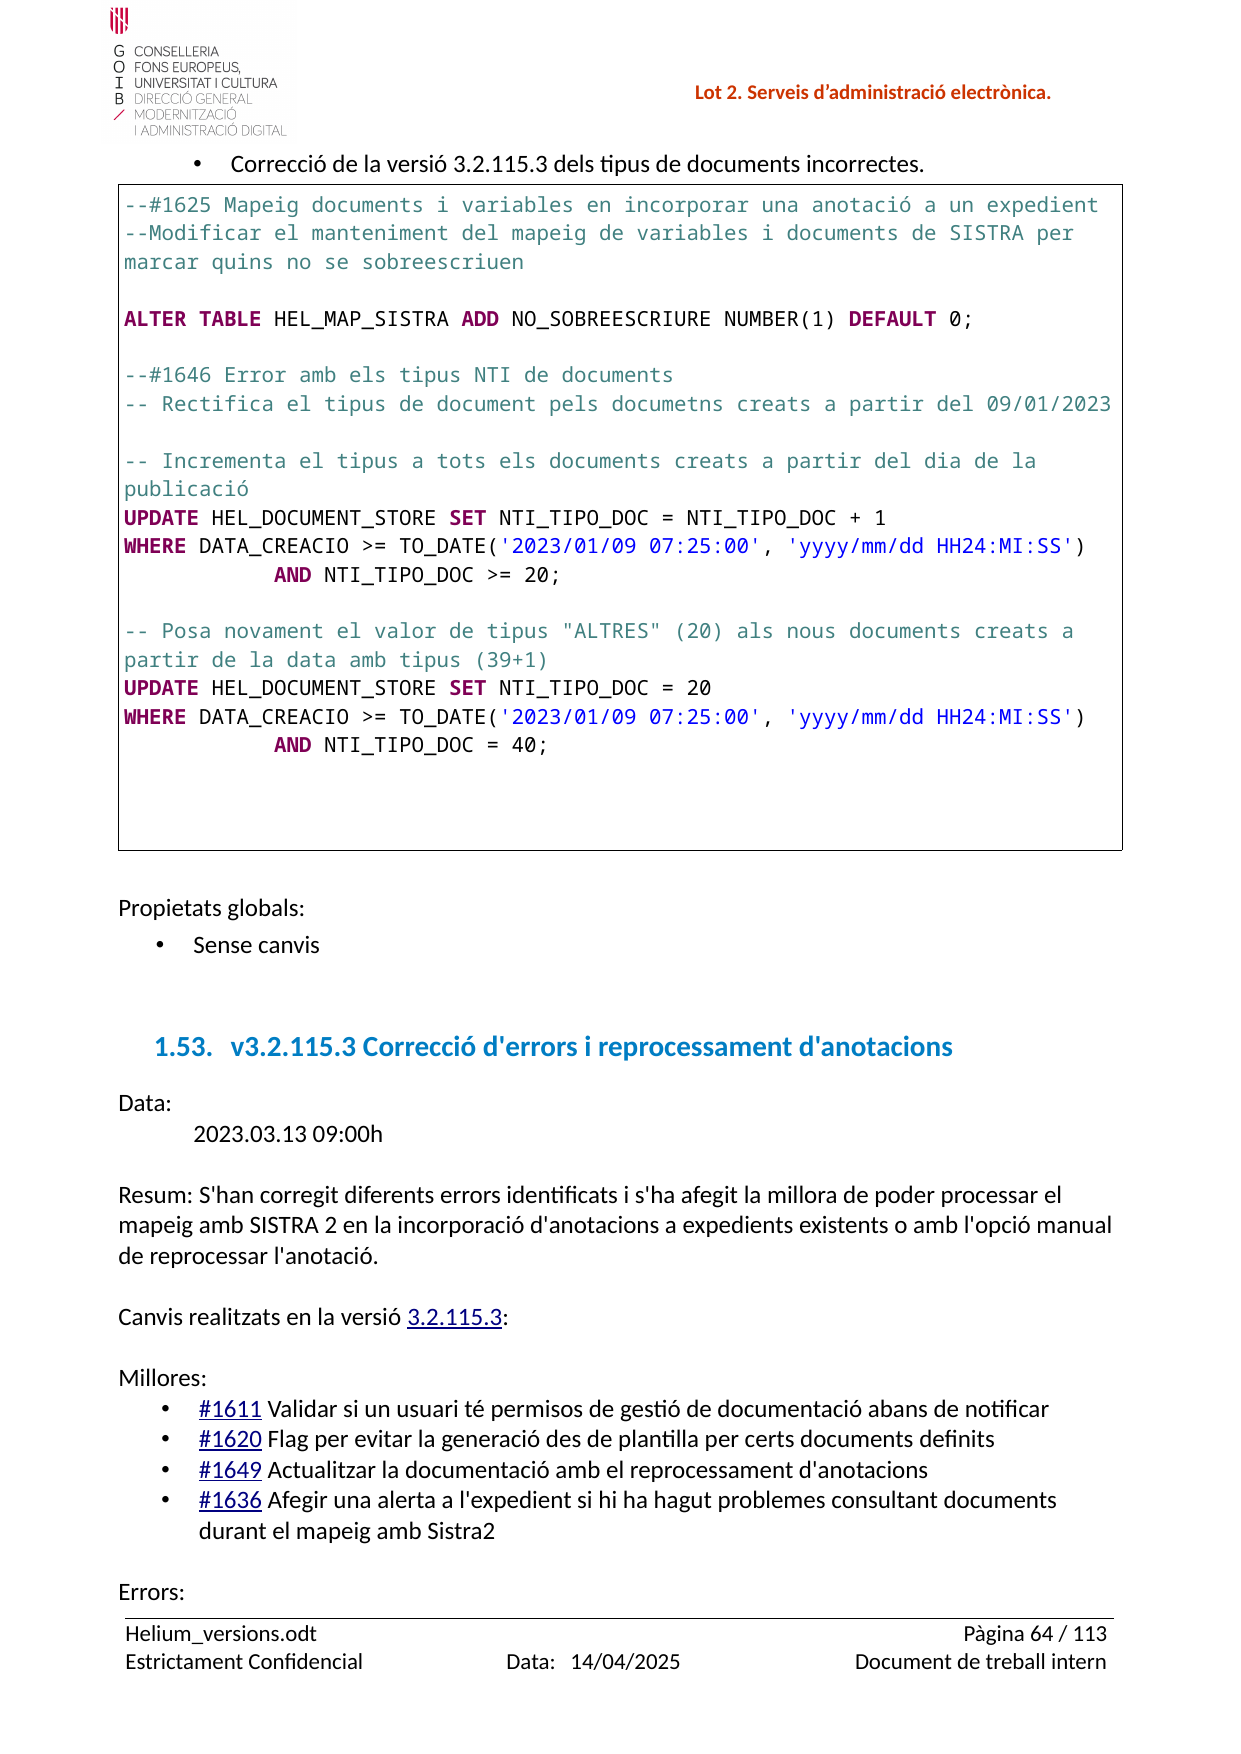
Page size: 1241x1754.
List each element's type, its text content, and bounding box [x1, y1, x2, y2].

table_header --#1625 Mapeig documents i variables en incorporar una anotació a un expedient --Modificar el manteniment del mapeig de variables i documents de SISTRA per marcar quins no se sobreescriuen ALTER TABLE HEL_MAP_SISTRA ADD NO_SOBREESCRIURE NUMBER(1) DEFAULT 0; --#1646 Error amb els tipus NTI de documents -- Rectifica el tipus de document pels documetns creats a partir del 09/01/2023 -- Incrementa el tipus a tots els documents creats a partir del dia de la publicació UPDATE HEL_DOCUMENT_STORE SET NTI_TIPO_DOC = NTI_TIPO_DOC + 1 WHERE DATA_CREACIO >= TO_DATE('2023/01/09 07:25:00', 'yyyy/mm/dd HH24:MI:SS') AND NTI_TIPO_DOC >= 20; -- Posa novament el valor de tipus "ALTRES" (20) als nous documents creats a partir de la data amb tipus (39+1) UPDATE HEL_DOCUMENT_STORE SET NTI_TIPO_DOC = 20 WHERE DATA_CREACIO >= TO_DATE('2023/01/09 07:25:00', 'yyyy/mm/dd HH24:MI:SS') AND NTI_TIPO_DOC = 40; [119, 185, 1122, 850]
list #1649 Actualitzar la documentació amb el reprocessament d'anotacions [161, 1454, 1122, 1484]
text Data: [118, 1087, 1122, 1118]
text Propietats globals: [118, 892, 1122, 923]
list Correcció de la versió 3.2.115.3 dels tipus de documents incorrectes. [193, 148, 1122, 178]
list #1611 Validar si un usuari té permisos de gestió de documentació abans de notificar [161, 1393, 1122, 1423]
picture [100, 0, 297, 144]
text Resum: S'han corregit diferents errors identificats i s'ha afegit la millora de poder processar el mapeig amb SISTRA 2 en la incorporació d'anotacions a expedients existents o amb l'opció manual de reprocessar l'anotació. [118, 1179, 1122, 1271]
subtitle v3.2.115.3 Correcció d'errors i reprocessament d'anotacions [153, 1028, 1122, 1064]
text 2023.03.13 09:00h [118, 1118, 1122, 1148]
text Canvis realitzats en la versió 3.2.115.3: [118, 1301, 1122, 1332]
text Errors: [118, 1576, 1122, 1606]
list #1620 Flag per evitar la generació des de plantilla per certs documents definits [161, 1423, 1122, 1454]
text Millores: [118, 1362, 1122, 1393]
list Sense canvis [156, 929, 1122, 959]
list #1636 Afegir una alerta a l'expedient si hi ha hagut problemes consultant documents durant el mapeig amb Sistra2 [161, 1484, 1122, 1545]
